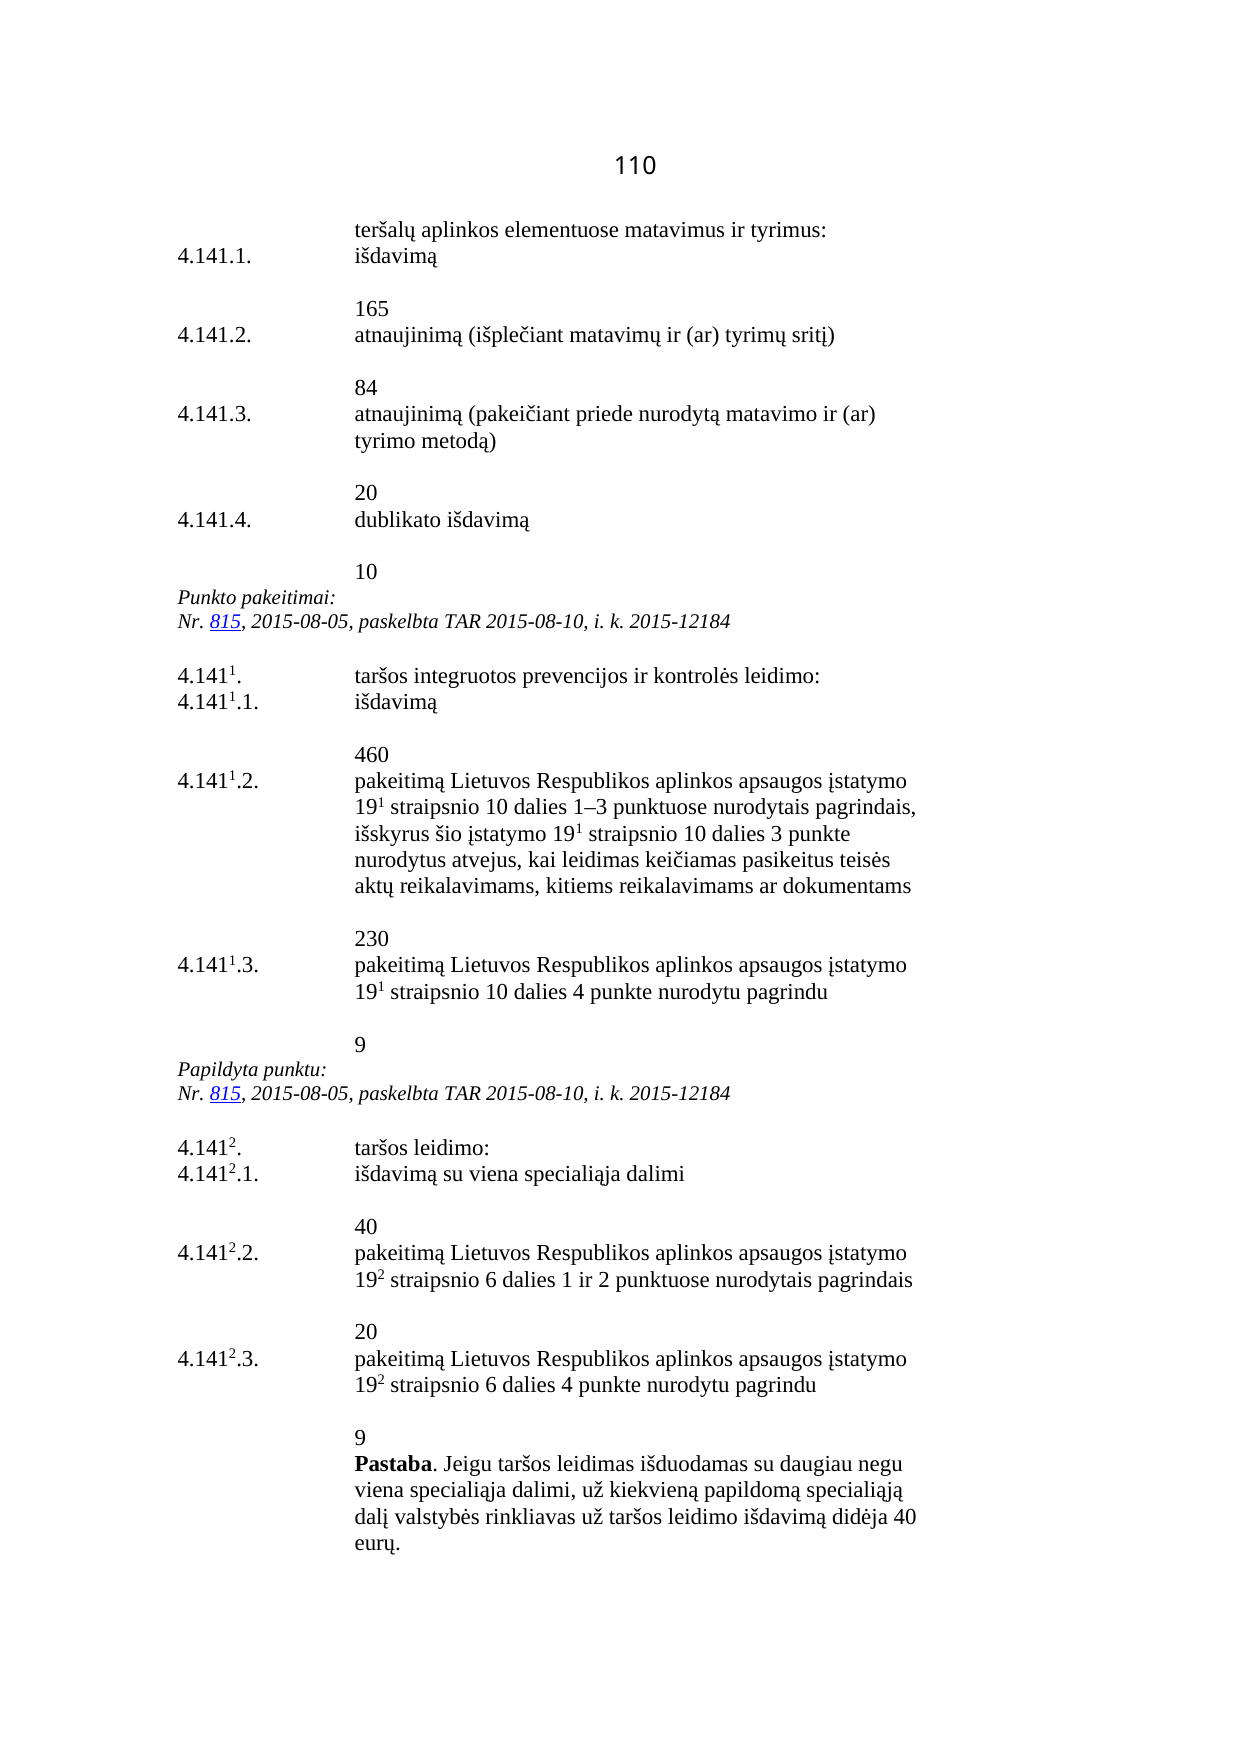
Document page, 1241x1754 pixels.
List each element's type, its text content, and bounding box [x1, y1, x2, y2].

text Papildyta punktu: [177, 1057, 1093, 1081]
text 192 straipsnio 6 dalies 1 ir 2 punktuose nurodytais pagrindais 20 [354, 1266, 945, 1345]
text 4.1411.2. pakeitimą Lietuvos Respublikos aplinkos apsaugos įstatymo [177, 767, 945, 793]
text 4.141.4. dublikato išdavimą 10 [177, 506, 945, 585]
text 4.1411.1. išdavimą 460 [177, 688, 945, 767]
text Nr. 815, 2015-08-05, paskelbta TAR 2015-08-10, i. k. 2015-12184 [177, 1081, 1093, 1105]
text 4.141.1. išdavimą 165 [177, 242, 945, 321]
text 4.141.2. atnaujinimą (išplečiant matavimų ir (ar) tyrimų sritį) 84 [177, 321, 945, 400]
text 4.1412.1. išdavimą su viena specialiąja dalimi 40 [177, 1160, 945, 1239]
text 4.1412.3. pakeitimą Lietuvos Respublikos aplinkos apsaugos įstatymo [177, 1345, 945, 1371]
text 4.1411. taršos integruotos prevencijos ir kontrolės leidimo: [177, 662, 945, 688]
text dalį valstybės rinkliavas už taršos leidimo išdavimą didėja 40 [354, 1503, 945, 1529]
text aktų reikalavimams, kitiems reikalavimams ar dokumentams 230 [354, 872, 945, 952]
text 4.1412.2. pakeitimą Lietuvos Respublikos aplinkos apsaugos įstatymo [177, 1239, 945, 1266]
text nurodytus atvejus, kai leidimas keičiamas pasikeitus teisės [354, 846, 945, 872]
text viena specialiąja dalimi, už kiekvieną papildomą specialiąją [354, 1476, 945, 1503]
text Punkto pakeitimai: [177, 585, 1093, 609]
text 191 straipsnio 10 dalies 1–3 punktuose nurodytais pagrindais, [354, 793, 945, 820]
text tyrimo metodą) 20 [354, 427, 945, 506]
text išskyrus šio įstatymo 191 straipsnio 10 dalies 3 punkte [354, 820, 945, 846]
text 192 straipsnio 6 dalies 4 punkte nurodytu pagrindu 9 [354, 1371, 945, 1450]
text Pastaba. Jeigu taršos leidimas išduodamas su daugiau negu [354, 1450, 945, 1476]
text 4.1412. taršos leidimo: [177, 1134, 945, 1160]
text teršalų aplinkos elementuose matavimus ir tyrimus: [354, 216, 945, 242]
text Nr. 815, 2015-08-05, paskelbta TAR 2015-08-10, i. k. 2015-12184 [177, 609, 1093, 633]
text 4.1411.3. pakeitimą Lietuvos Respublikos aplinkos apsaugos įstatymo [177, 952, 945, 978]
text eurų. [354, 1529, 945, 1556]
text 191 straipsnio 10 dalies 4 punkte nurodytu pagrindu 9 [354, 978, 945, 1057]
text 4.141.3. atnaujinimą (pakeičiant priede nurodytą matavimo ir (ar) [177, 400, 945, 427]
